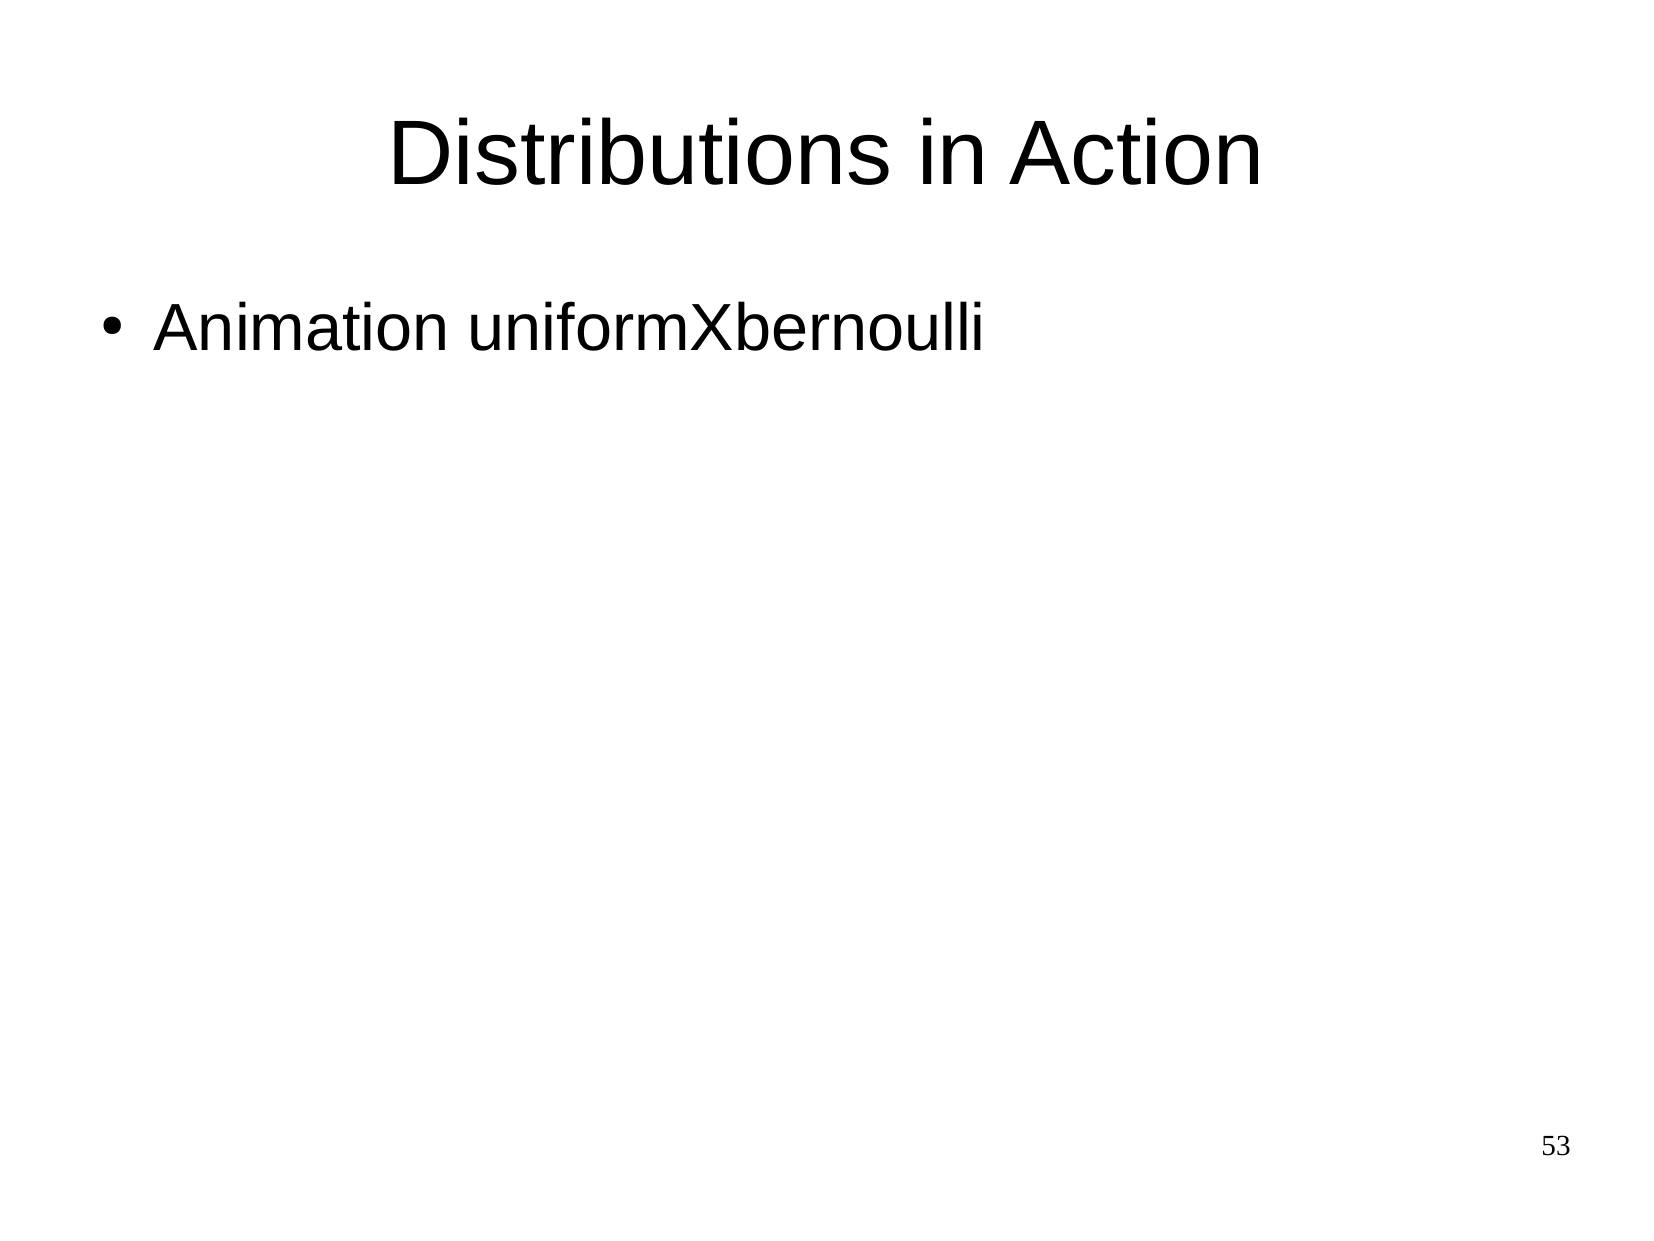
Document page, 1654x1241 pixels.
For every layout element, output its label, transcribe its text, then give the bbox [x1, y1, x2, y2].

list Animation uniformXbernoulli [82, 290, 1571, 1109]
title Distributions in Action [82, 49, 1571, 257]
